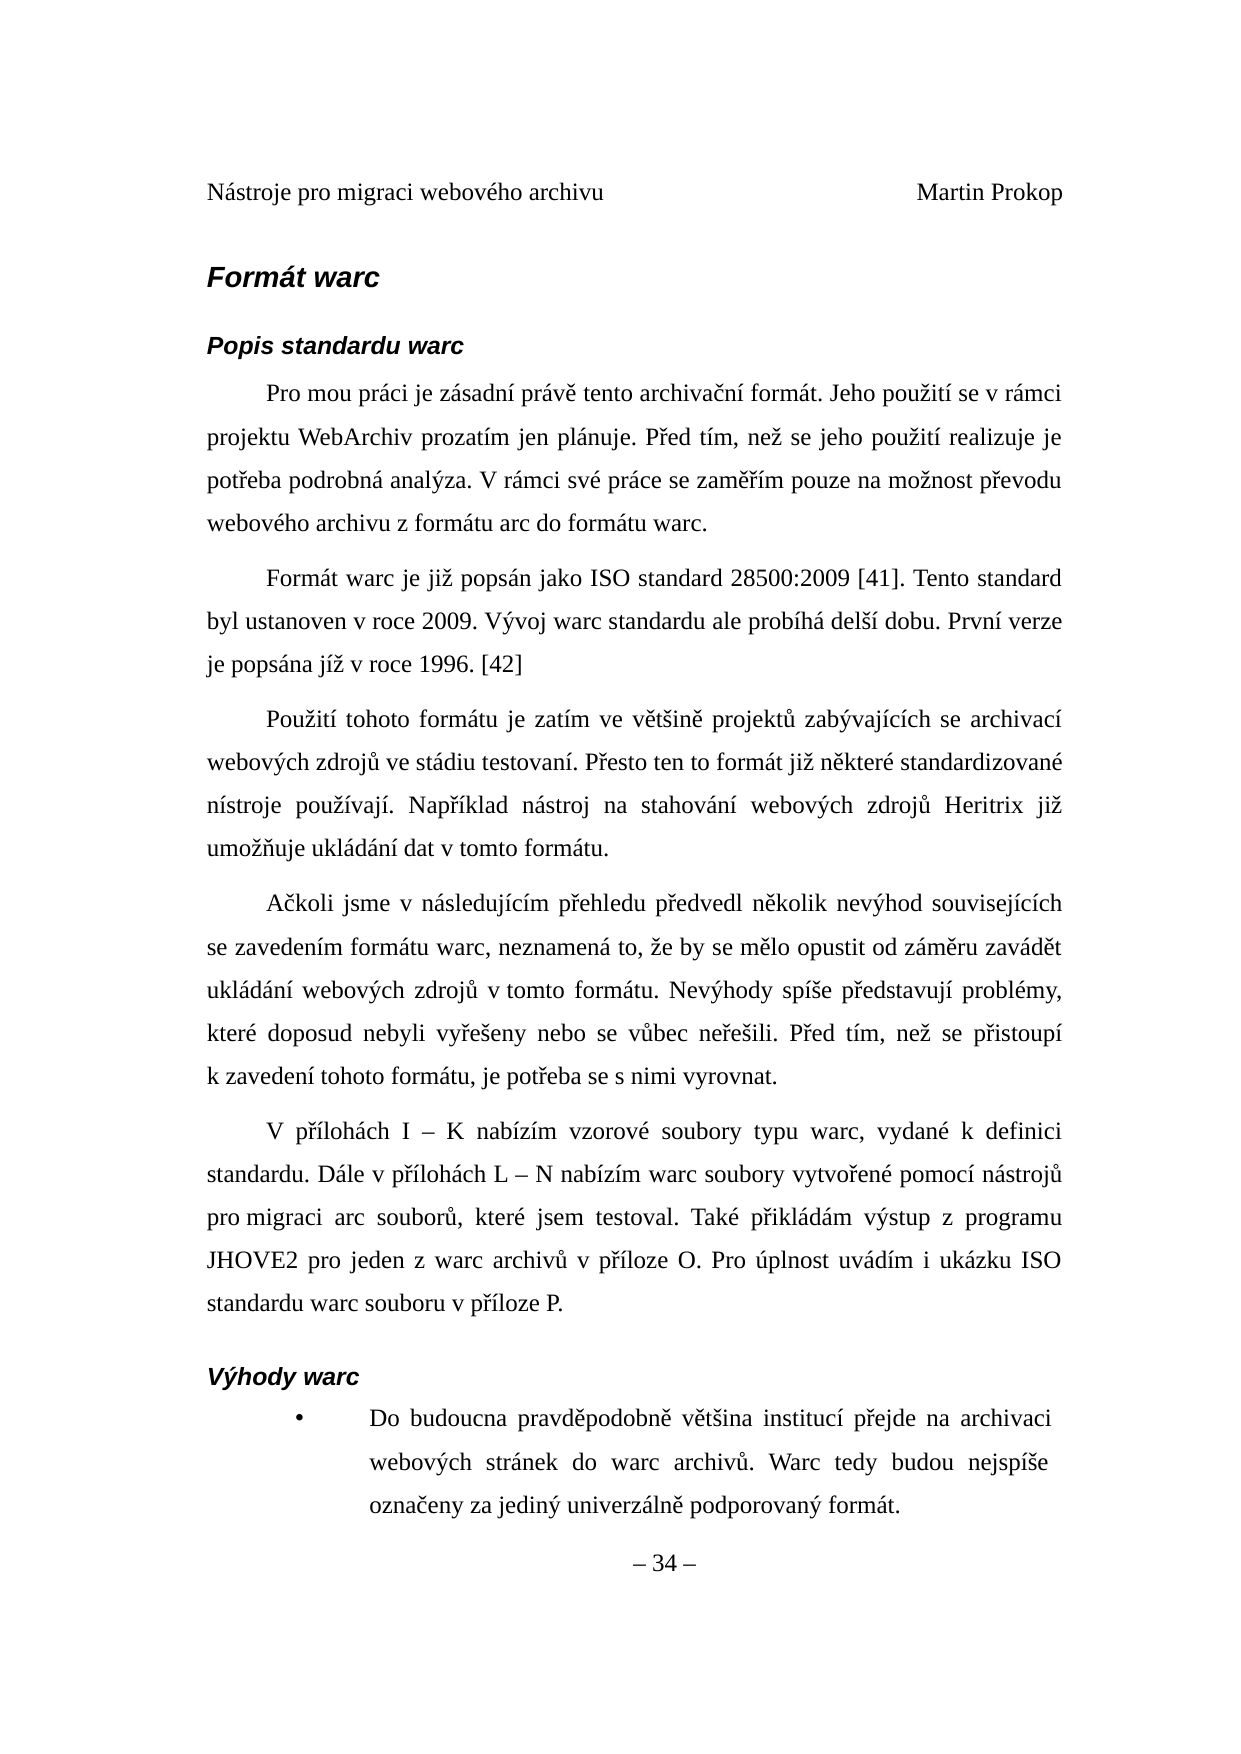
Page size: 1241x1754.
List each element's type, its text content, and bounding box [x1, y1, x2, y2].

subtitle Formát warc [207, 260, 1063, 294]
list Do budoucna pravděpodobně většina institucí přejde na archivaci webových stránek do warc archivů. Warc tedy budou nejspíše označeny za jediný univerzálně podporovaný formát. [295, 1403, 1063, 1518]
text Použití tohoto formátu je zatím ve většině projektů zabývajících se archivací webových zdrojů ve stádiu testovaní. Přesto ten to formát již některé standardizované nístroje používají. Například nástroj na stahování webových zdrojů Heritrix již umožňuje ukládání dat v tomto formátu. [207, 704, 1063, 862]
subtitle Výhody warc [207, 1362, 1063, 1391]
text Formát warc je již popsán jako ISO standard 28500:2009 [41]. Tento standard byl ustanoven v roce 2009. Vývoj warc standardu ale probíhá delší dobu. První verze je popsána jíž v roce 1996. [42] [207, 563, 1063, 678]
text Pro mou práci je zásadní právě tento archivační formát. Jeho použití se v rámci projektu WebArchiv prozatím jen plánuje. Před tím, než se jeho použití realizuje je potřeba podrobná analýza. V rámci své práce se zaměřím pouze na možnost převodu webového archivu z formátu arc do formátu warc. [207, 378, 1063, 537]
text V přílohách I – K nabízím vzorové soubory typu warc, vydané k definici standardu. Dále v přílohách L – N nabízím warc soubory vytvořené pomocí nástrojů pro migraci arc souborů, které jsem testoval. Také přikládám výstup z programu JHOVE2 pro jeden z warc archivů v příloze O. Pro úplnost uvádím i ukázku ISO standardu warc souboru v příloze P. [207, 1116, 1063, 1317]
subtitle Popis standardu warc [207, 331, 1063, 360]
text Ačkoli jsme v následujícím přehledu předvedl několik nevýhod souvisejících se zavedením formátu warc, neznamená to, že by se mělo opustit od záměru zavádět ukládání webových zdrojů v tomto formátu. Nevýhody spíše představují problémy, které doposud nebyli vyřešeny nebo se vůbec neřešili. Před tím, než se přistoupí k zavedení tohoto formátu, je potřeba se s nimi vyrovnat. [207, 888, 1063, 1090]
